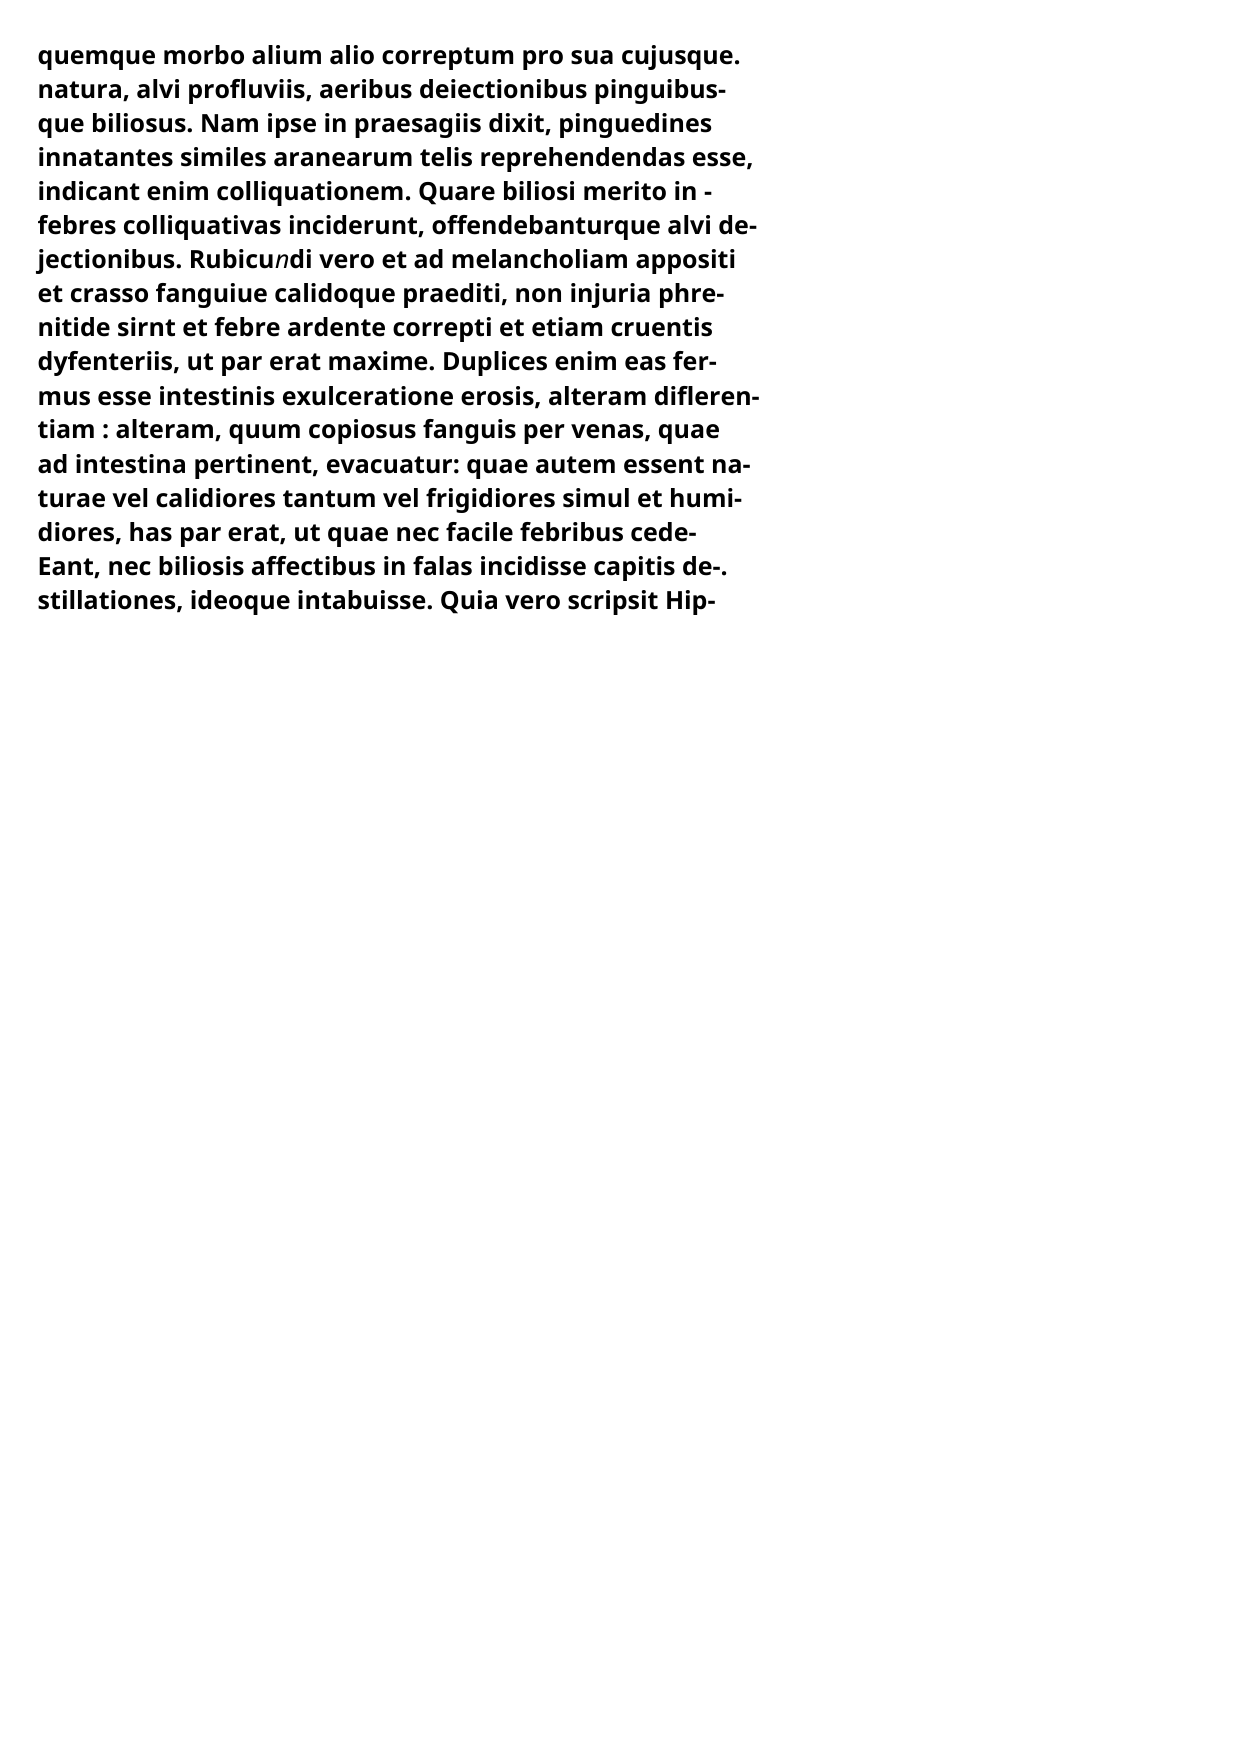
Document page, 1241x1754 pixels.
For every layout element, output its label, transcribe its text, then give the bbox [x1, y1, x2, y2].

text quemque morbo alium alio correptum pro sua cujusque. natura, alvi profluviis, aeribus deiectionibus pinguibus- que biliosus. Nam ipse in praesagiis dixit, pinguedines innatantes similes aranearum telis reprehendendas esse, indicant enim colliquationem. Quare biliosi merito in - febres colliquativas inciderunt, offendebanturque alvi de- jectionibus. Rubicundi vero et ad melancholiam appositi et crasso fanguiue calidoque praediti, non injuria phre- nitide sirnt et febre ardente correpti et etiam cruentis dyfenteriis, ut par erat maxime. Duplices enim eas fer- mus esse intestinis exulceratione erosis, alteram difleren- tiam : alteram, quum copiosus fanguis per venas, quae ad intestina pertinent, evacuatur: quae autem essent na- turae vel calidiores tantum vel frigidiores simul et humi- diores, has par erat, ut quae nec facile febribus cede- Eant, nec biliosis affectibus in falas incidisse capitis de-. stillationes, ideoque intabuisse. Quia vero scripsit Hip- [37, 37, 1203, 617]
